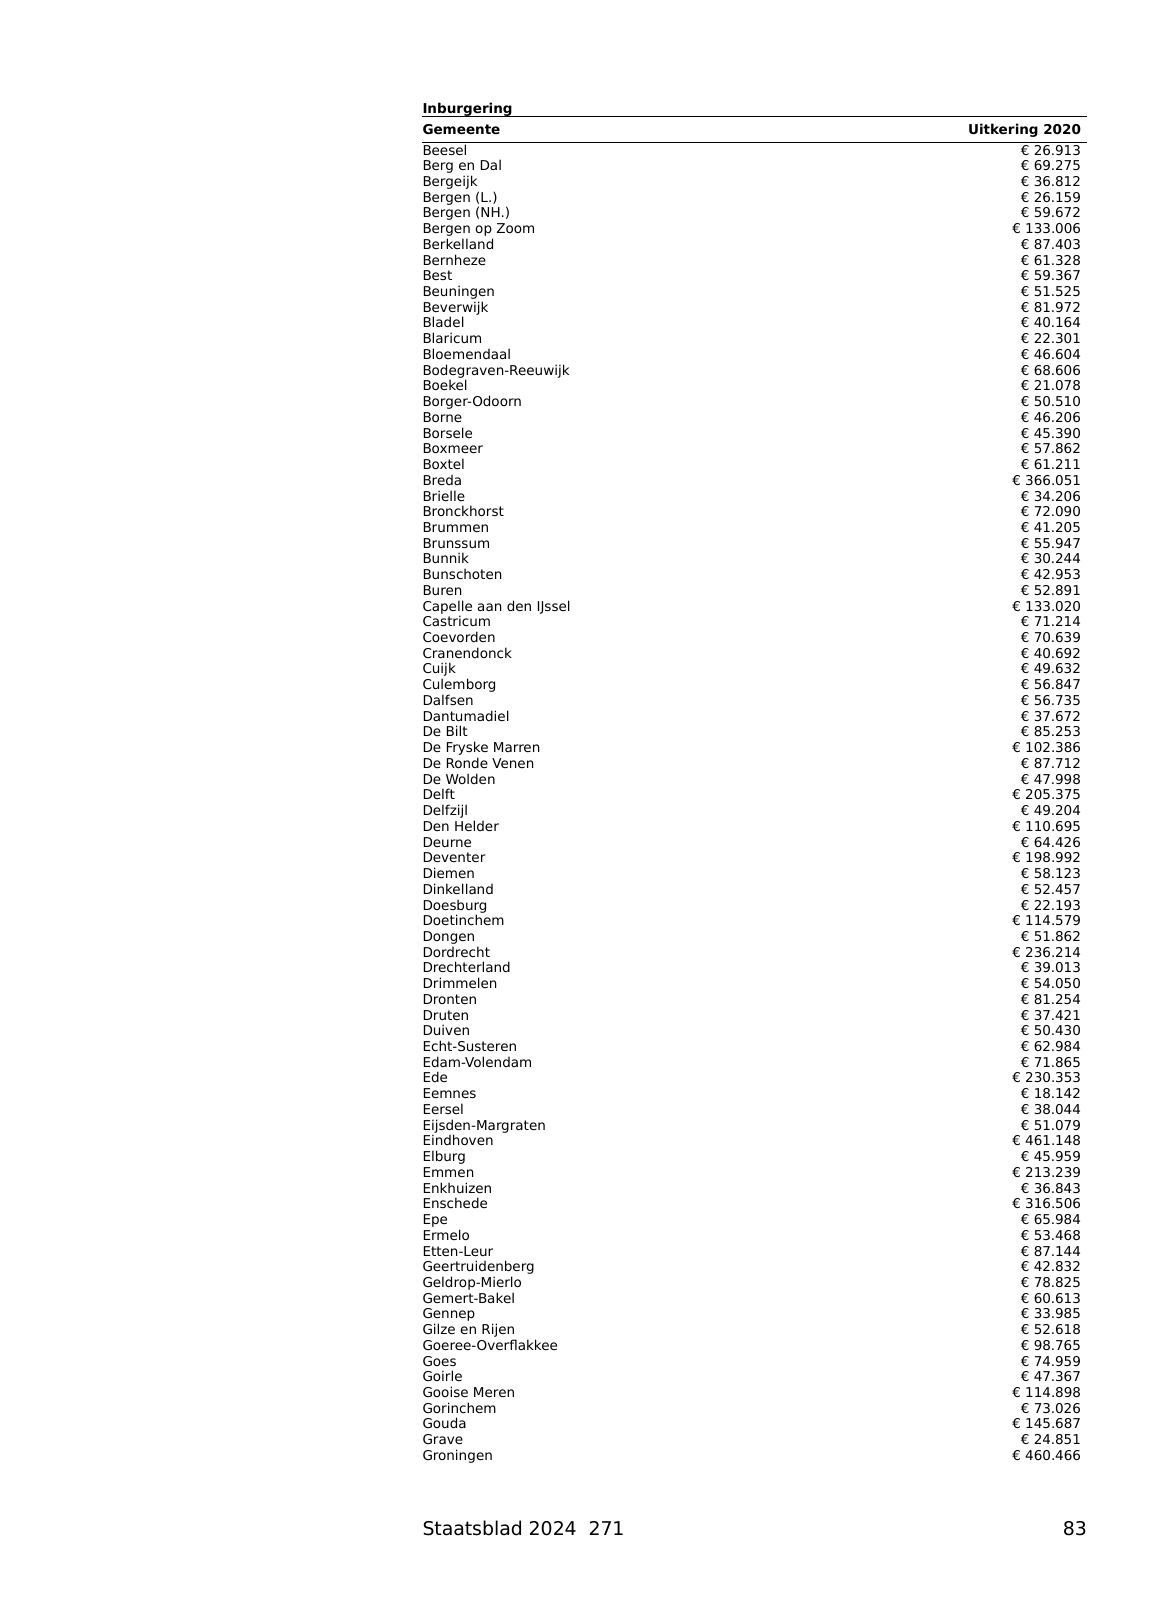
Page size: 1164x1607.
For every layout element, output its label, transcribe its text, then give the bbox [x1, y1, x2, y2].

table_cell € 39.013 [754, 960, 1087, 976]
table_cell € 230.353 [754, 1070, 1087, 1086]
table_cell € 21.078 [754, 378, 1087, 394]
table_cell € 133.020 [754, 599, 1087, 614]
table_cell Bergen (L.) [422, 190, 754, 205]
table_cell € 110.695 [754, 819, 1087, 834]
table_cell Dronten [422, 992, 754, 1007]
table_cell Bunschoten [422, 567, 754, 583]
table_cell € 49.204 [754, 803, 1087, 819]
table_cell Culemborg [422, 677, 754, 693]
table_cell Bergen op Zoom [422, 221, 754, 237]
table_cell Ermelo [422, 1228, 754, 1243]
table_cell € 316.506 [754, 1196, 1087, 1212]
table_cell € 55.947 [754, 536, 1087, 551]
table_cell Cranendonck [422, 646, 754, 661]
table_cell Enkhuizen [422, 1180, 754, 1196]
table_cell Grave [422, 1432, 754, 1448]
table_cell Capelle aan den IJssel [422, 599, 754, 614]
table_cell € 24.851 [754, 1432, 1087, 1448]
table_cell Cuijk [422, 661, 754, 677]
table_cell € 87.403 [754, 237, 1087, 252]
table_cell Dinkelland [422, 882, 754, 897]
table_cell € 78.825 [754, 1275, 1087, 1291]
table_cell Gooise Meren [422, 1385, 754, 1401]
table_cell Eindhoven [422, 1133, 754, 1149]
table_cell € 49.632 [754, 661, 1087, 677]
table_cell € 213.239 [754, 1165, 1087, 1180]
table_cell Blaricum [422, 331, 754, 347]
table_cell Eemnes [422, 1086, 754, 1102]
table_cell Enschede [422, 1196, 754, 1212]
table_cell Beverwijk [422, 300, 754, 315]
table_cell Ede [422, 1070, 754, 1086]
table_cell € 59.367 [754, 268, 1087, 284]
table_cell € 133.006 [754, 221, 1087, 237]
table_cell Borsele [422, 425, 754, 441]
table_cell € 65.984 [754, 1212, 1087, 1228]
table_cell Delft [422, 787, 754, 803]
table_cell € 40.692 [754, 646, 1087, 661]
table_cell Drechterland [422, 960, 754, 976]
table_cell € 73.026 [754, 1401, 1087, 1416]
table_cell € 51.862 [754, 929, 1087, 944]
table_cell Dordrecht [422, 945, 754, 960]
table_cell Diemen [422, 866, 754, 882]
table_cell € 53.468 [754, 1228, 1087, 1243]
table_cell € 46.206 [754, 410, 1087, 425]
table_cell € 22.301 [754, 331, 1087, 347]
table_cell Groningen [422, 1448, 754, 1463]
table_cell Best [422, 268, 754, 284]
table_cell € 42.953 [754, 567, 1087, 583]
table_cell Delfzijl [422, 803, 754, 819]
table_cell Boekel [422, 378, 754, 394]
table_cell € 50.510 [754, 394, 1087, 410]
table_cell € 64.426 [754, 834, 1087, 850]
table_cell Buren [422, 583, 754, 598]
table_cell € 52.618 [754, 1322, 1087, 1338]
table_cell Deventer [422, 850, 754, 866]
table_cell € 61.328 [754, 253, 1087, 268]
table_cell Elburg [422, 1149, 754, 1165]
table_cell € 81.254 [754, 992, 1087, 1007]
table_cell € 98.765 [754, 1338, 1087, 1353]
table_cell € 62.984 [754, 1039, 1087, 1054]
table_cell € 37.672 [754, 709, 1087, 724]
table_cell € 50.430 [754, 1023, 1087, 1039]
table_cell Geldrop-Mierlo [422, 1275, 754, 1291]
table_cell € 70.639 [754, 630, 1087, 646]
table_header Inburgering [422, 100, 1087, 116]
table_cell Bronckhorst [422, 504, 754, 520]
table_cell € 74.959 [754, 1354, 1087, 1369]
table_cell Berkelland [422, 237, 754, 252]
table_cell € 42.832 [754, 1259, 1087, 1275]
table_cell € 51.079 [754, 1118, 1087, 1133]
table_cell € 18.142 [754, 1086, 1087, 1102]
table_cell € 41.205 [754, 520, 1087, 536]
table_cell Beesel [422, 143, 754, 158]
table_cell Edam-Volendam [422, 1055, 754, 1070]
table_cell Gorinchem [422, 1401, 754, 1416]
table_cell € 56.735 [754, 693, 1087, 708]
table_cell € 461.148 [754, 1133, 1087, 1149]
table_cell € 52.457 [754, 882, 1087, 897]
table_cell € 87.712 [754, 756, 1087, 771]
table_cell € 114.898 [754, 1385, 1087, 1401]
table_cell Drimmelen [422, 976, 754, 992]
table_cell € 71.865 [754, 1055, 1087, 1070]
table_cell Den Helder [422, 819, 754, 834]
table_cell Emmen [422, 1165, 754, 1180]
table_cell Gouda [422, 1416, 754, 1432]
table_cell Bunnik [422, 551, 754, 567]
table_cell Brielle [422, 488, 754, 504]
table_cell Bodegraven-Reeuwijk [422, 363, 754, 378]
table_cell Borger-Odoorn [422, 394, 754, 410]
table_cell Bladel [422, 315, 754, 331]
table_cell Epe [422, 1212, 754, 1228]
table_cell € 59.672 [754, 205, 1087, 221]
table_cell Boxmeer [422, 441, 754, 457]
table_cell € 36.843 [754, 1180, 1087, 1196]
table_cell Geertruidenberg [422, 1259, 754, 1275]
table_cell Deurne [422, 834, 754, 850]
table_cell € 30.244 [754, 551, 1087, 567]
table_cell Breda [422, 473, 754, 488]
table_cell Dantumadiel [422, 709, 754, 724]
table_cell Gemert-Bakel [422, 1291, 754, 1306]
table_cell De Fryske Marren [422, 740, 754, 756]
table_cell € 26.913 [754, 143, 1087, 158]
table_cell Gilze en Rijen [422, 1322, 754, 1338]
table_cell Eijsden-Margraten [422, 1118, 754, 1133]
table_cell € 71.214 [754, 614, 1087, 630]
table_cell € 58.123 [754, 866, 1087, 882]
table_cell € 68.606 [754, 363, 1087, 378]
table_cell Dongen [422, 929, 754, 944]
table_cell € 236.214 [754, 945, 1087, 960]
table_cell € 37.421 [754, 1008, 1087, 1023]
table_cell € 22.193 [754, 897, 1087, 913]
table_cell Coevorden [422, 630, 754, 646]
table_cell € 102.386 [754, 740, 1087, 756]
table_cell € 57.862 [754, 441, 1087, 457]
table_cell De Ronde Venen [422, 756, 754, 771]
table_cell € 33.985 [754, 1306, 1087, 1322]
table_cell € 85.253 [754, 724, 1087, 740]
table_cell Uitkering 2020 [754, 117, 1087, 142]
table_cell Borne [422, 410, 754, 425]
table_cell € 54.050 [754, 976, 1087, 992]
table_cell € 61.211 [754, 457, 1087, 473]
table_cell Brunssum [422, 536, 754, 551]
table_cell Gennep [422, 1306, 754, 1322]
table_cell Beuningen [422, 284, 754, 299]
table_cell € 40.164 [754, 315, 1087, 331]
table_cell Bergen (NH.) [422, 205, 754, 221]
table_cell € 460.466 [754, 1448, 1087, 1463]
table_cell € 38.044 [754, 1102, 1087, 1117]
table_cell € 205.375 [754, 787, 1087, 803]
table_cell Doetinchem [422, 913, 754, 929]
table_cell Goirle [422, 1369, 754, 1385]
table_cell € 36.812 [754, 174, 1087, 189]
table_cell € 51.525 [754, 284, 1087, 299]
table_cell € 47.367 [754, 1369, 1087, 1385]
table_cell Goeree-Overflakkee [422, 1338, 754, 1353]
table_cell € 145.687 [754, 1416, 1087, 1432]
table_cell € 81.972 [754, 300, 1087, 315]
table_cell € 34.206 [754, 488, 1087, 504]
table_cell Castricum [422, 614, 754, 630]
table_cell € 26.159 [754, 190, 1087, 205]
table_cell € 72.090 [754, 504, 1087, 520]
table_cell € 45.390 [754, 425, 1087, 441]
table_cell Druten [422, 1008, 754, 1023]
table_cell Bernheze [422, 253, 754, 268]
table_cell Etten-Leur [422, 1243, 754, 1259]
table_cell € 60.613 [754, 1291, 1087, 1306]
table_cell € 69.275 [754, 158, 1087, 174]
table_cell Bloemendaal [422, 347, 754, 362]
table_cell Boxtel [422, 457, 754, 473]
table_cell Echt-Susteren [422, 1039, 754, 1054]
table_cell Doesburg [422, 897, 754, 913]
table_cell Berg en Dal [422, 158, 754, 174]
table_cell € 366.051 [754, 473, 1087, 488]
table_cell Dalfsen [422, 693, 754, 708]
table_cell De Bilt [422, 724, 754, 740]
table_cell € 45.959 [754, 1149, 1087, 1165]
table_cell Gemeente [422, 117, 754, 142]
table_cell € 114.579 [754, 913, 1087, 929]
table_cell € 52.891 [754, 583, 1087, 598]
table_cell € 198.992 [754, 850, 1087, 866]
table_cell Duiven [422, 1023, 754, 1039]
table_cell Eersel [422, 1102, 754, 1117]
table_cell € 46.604 [754, 347, 1087, 362]
table_cell Brummen [422, 520, 754, 536]
table_cell € 87.144 [754, 1243, 1087, 1259]
table_cell Bergeijk [422, 174, 754, 189]
table_cell Goes [422, 1354, 754, 1369]
table_cell € 56.847 [754, 677, 1087, 693]
table_cell € 47.998 [754, 771, 1087, 787]
table_cell De Wolden [422, 771, 754, 787]
